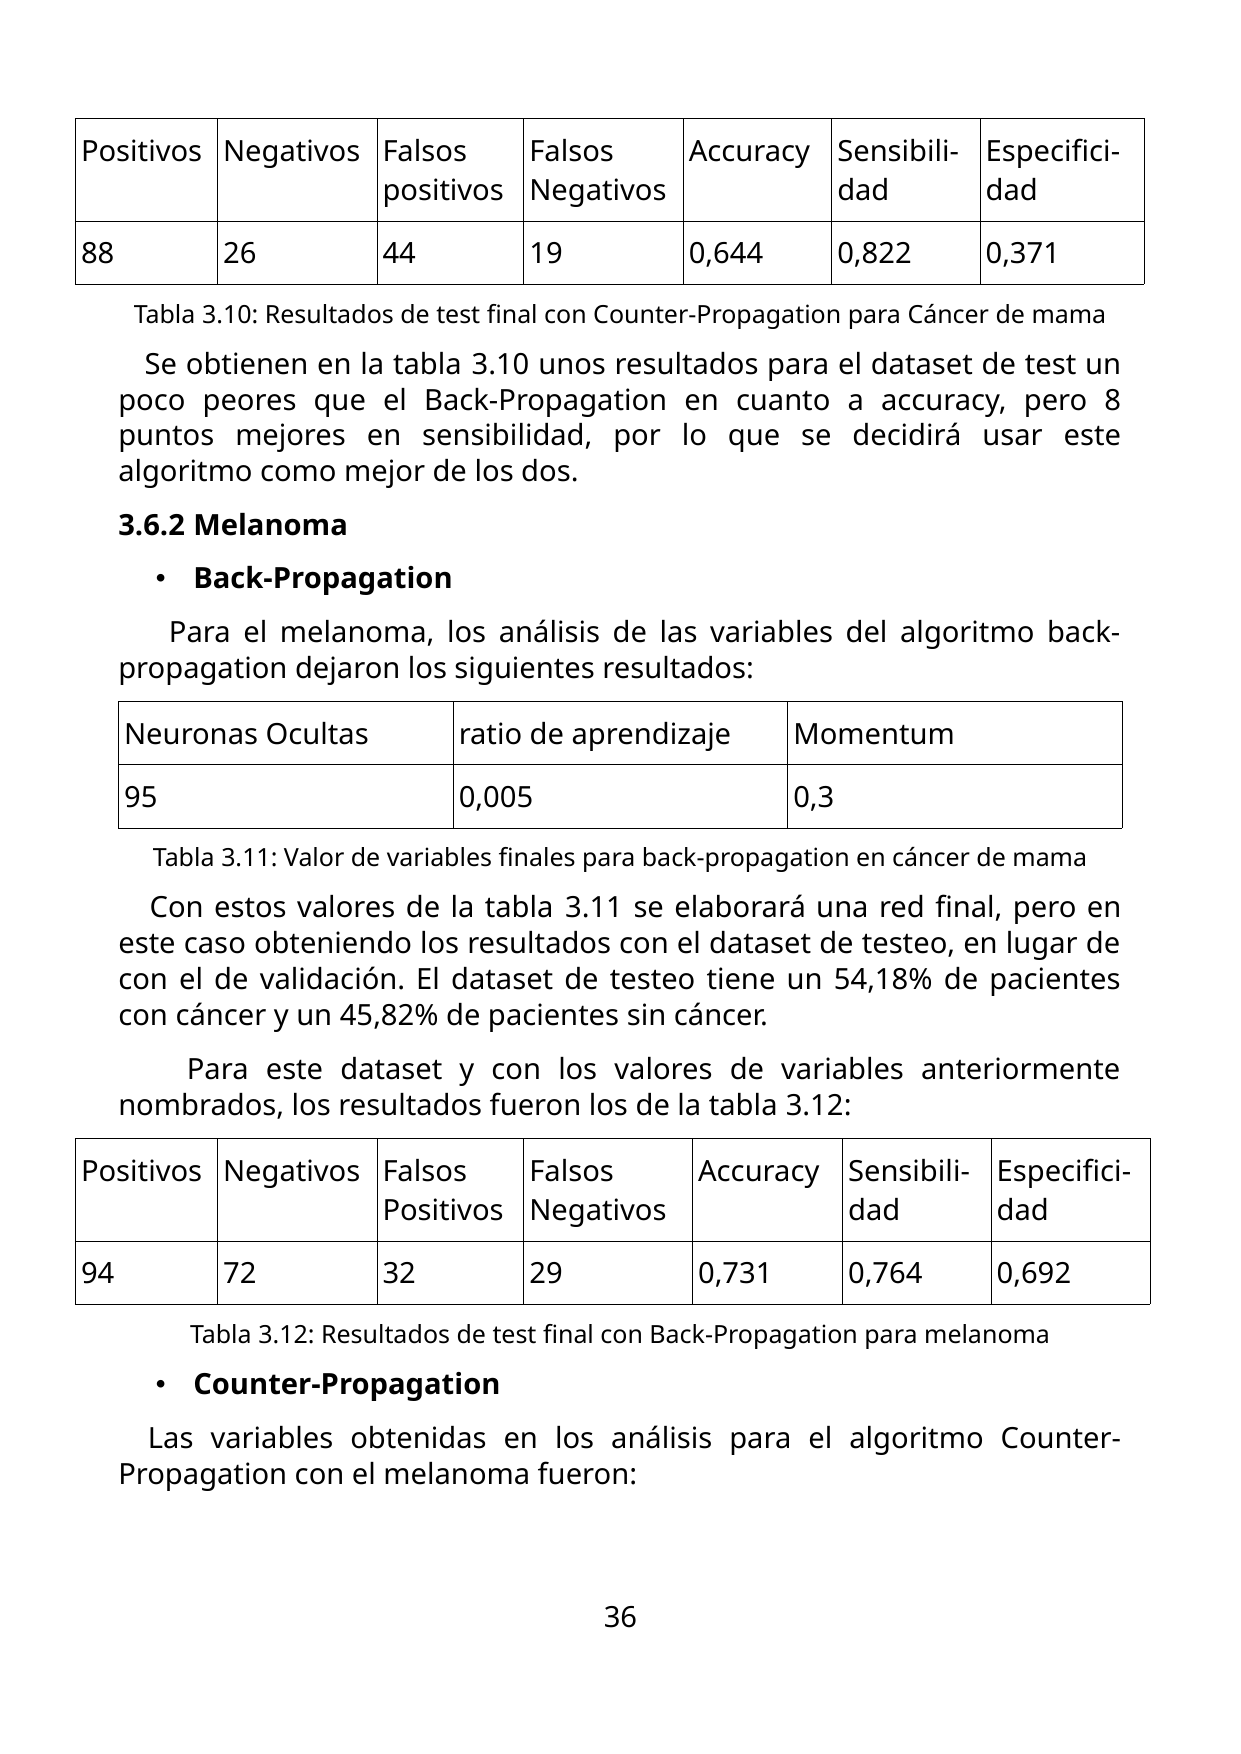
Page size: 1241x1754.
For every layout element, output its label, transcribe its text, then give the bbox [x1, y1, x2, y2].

table_header Falsos Negativos [524, 1139, 692, 1241]
table_header Sensibili-dad [843, 1139, 991, 1241]
table_cell 0,3 [788, 765, 1122, 827]
table_header Especifici-dad [992, 1139, 1150, 1241]
table_cell 0,822 [832, 222, 980, 284]
table_header Sensibili-dad [832, 119, 980, 221]
table_header Falsos positivos [378, 119, 523, 221]
table_header Especifici-dad [981, 119, 1144, 221]
table_header Neuronas Ocultas [119, 702, 453, 764]
table_cell 88 [76, 222, 217, 284]
list Para el melanoma, los análisis de las variables del algoritmo back-propagation dejaron los siguientes resultados: [118, 611, 1122, 687]
table_header Negativos [218, 1139, 377, 1241]
list Para este dataset y con los valores de variables anteriormente nombrados, los resultados fueron los de la tabla 3.12: [118, 1048, 1122, 1123]
table_header Positivos [76, 119, 217, 221]
subtitle Melanoma [118, 505, 1122, 544]
table_cell 32 [378, 1242, 523, 1304]
table_cell 44 [378, 222, 523, 284]
table_cell 0,371 [981, 222, 1144, 284]
text Las variables obtenidas en los análisis para el algoritmo Counter-Propagation con el melanoma fueron: [118, 1417, 1122, 1493]
table_cell 0,692 [992, 1242, 1150, 1304]
table_cell 19 [524, 222, 683, 284]
text Tabla 3.10: Resultados de test final con Counter-Propagation para Cáncer de mama [118, 297, 1122, 331]
text Se obtienen en la tabla 3.10 unos resultados para el dataset de test un poco peores que el Back-Propagation en cuanto a accuracy, pero 8 puntos mejores en sensibilidad, por lo que se decidirá usar este algoritmo como mejor de los dos. [118, 343, 1122, 490]
table_header Positivos [76, 1139, 217, 1241]
list Counter-Propagation [156, 1363, 1122, 1403]
table_header Accuracy [684, 119, 831, 221]
table_header Negativos [218, 119, 377, 221]
table_header ratio de aprendizaje [454, 702, 787, 764]
table_cell 94 [76, 1242, 217, 1304]
table_cell 0,731 [693, 1242, 842, 1304]
table_header Falsos Negativos [524, 119, 683, 221]
text Tabla 3.11: Valor de variables finales para back-propagation en cáncer de mama [118, 840, 1122, 874]
text Tabla 3.12: Resultados de test final con Back-Propagation para melanoma [118, 1317, 1122, 1351]
table_cell 95 [119, 765, 453, 827]
table_header Accuracy [693, 1139, 842, 1241]
table_cell 0,644 [684, 222, 831, 284]
table_header Momentum [788, 702, 1122, 764]
table_cell 0,764 [843, 1242, 991, 1304]
list Back-Propagation [156, 557, 1122, 597]
table_cell 29 [524, 1242, 692, 1304]
table_header Falsos Positivos [378, 1139, 523, 1241]
table_cell 0,005 [454, 765, 787, 827]
table_cell 72 [218, 1242, 377, 1304]
table_cell 26 [218, 222, 377, 284]
list Con estos valores de la tabla 3.11 se elaborará una red final, pero en este caso obteniendo los resultados con el dataset de testeo, en lugar de con el de validación. El dataset de testeo tiene un 54,18% de pacientes con cáncer y un 45,82% de pacientes sin cáncer. [118, 887, 1122, 1033]
